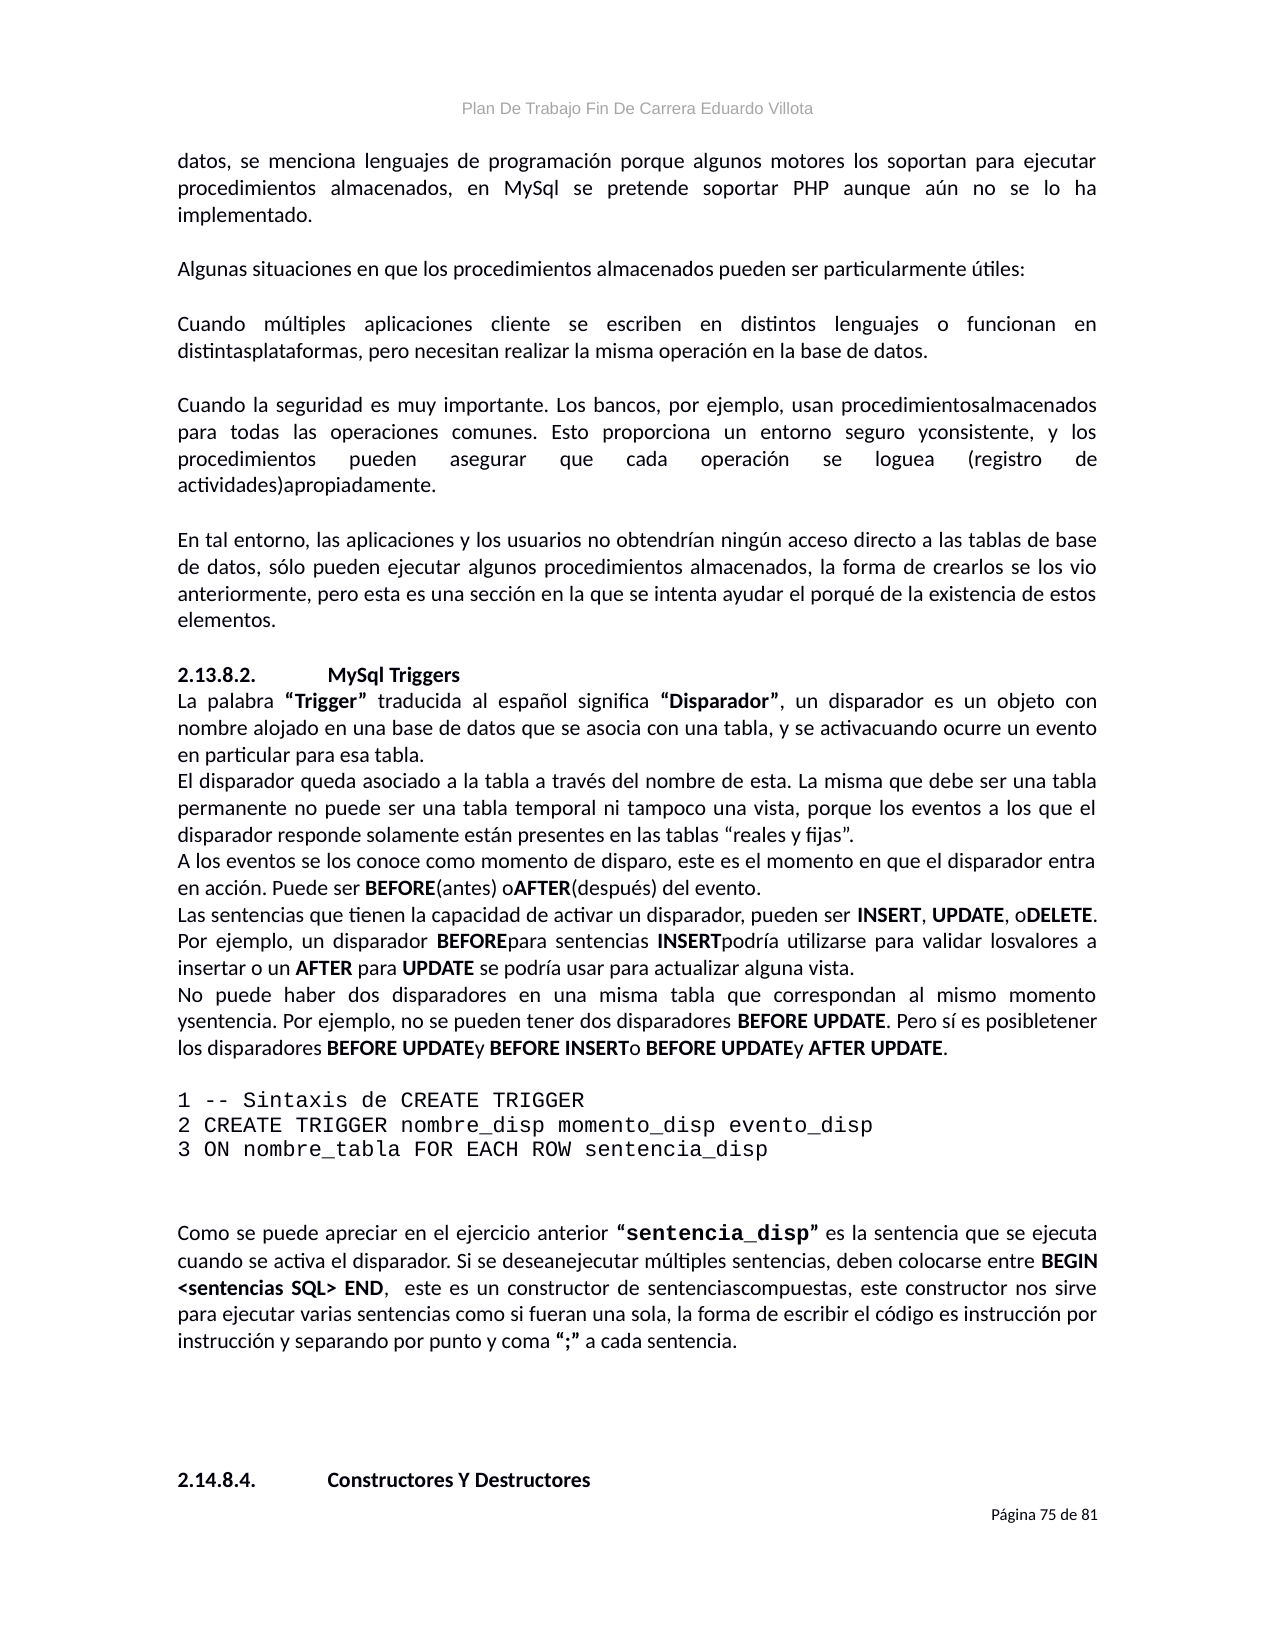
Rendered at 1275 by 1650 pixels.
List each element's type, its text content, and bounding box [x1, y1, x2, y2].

text A los eventos se los conoce como momento de disparo, este es el momento en que el disparador entra en acción. Puede ser BEFORE(antes) oAFTER(después) del evento. [177, 848, 1098, 901]
text 1 -- Sintaxis de CREATE TRIGGER [177, 1089, 1098, 1114]
text 2.14.8.4. Constructores Y Destructores [177, 1466, 1098, 1493]
text Algunas situaciones en que los procedimientos almacenados pueden ser particularmente útiles: [177, 256, 1098, 282]
text Cuando la seguridad es muy importante. Los bancos, por ejemplo, usan procedimientosalmacenados para todas las operaciones comunes. Esto proporciona un entorno seguro yconsistente, y los procedimientos pueden asegurar que cada operación se loguea (registro de actividades)apropiadamente. [177, 392, 1098, 498]
text La palabra “Trigger” traducida al español significa “Disparador”, un disparador es un objeto con nombre alojado en una base de datos que se asocia con una tabla, y se activacuando ocurre un evento en particular para esa tabla. [177, 688, 1098, 768]
text Como se puede apreciar en el ejercicio anterior “sentencia_disp” es la sentencia que se ejecuta cuando se activa el disparador. Si se deseanejecutar múltiples sentencias, deben colocarse entre BEGIN <sentencias SQL> END, este es un constructor de sentenciascompuestas, este constructor nos sirve para ejecutar varias sentencias como si fueran una sola, la forma de escribir el código es instrucción por instrucción y separando por punto y coma “;” a cada sentencia. [177, 1219, 1098, 1354]
text datos, se menciona lenguajes de programación porque algunos motores los soportan para ejecutar procedimientos almacenados, en MySql se pretende soportar PHP aunque aún no se lo ha implementado. [177, 148, 1098, 228]
text 2.13.8.2. MySql Triggers [177, 661, 1098, 688]
text Cuando múltiples aplicaciones cliente se escriben en distintos lenguajes o funcionan en distintasplataformas, pero necesitan realizar la misma operación en la base de datos. [177, 310, 1098, 364]
text Las sentencias que tienen la capacidad de activar un disparador, pueden ser INSERT, UPDATE, oDELETE. Por ejemplo, un disparador BEFOREpara sentencias INSERTpodría utilizarse para validar losvalores a insertar o un AFTER para UPDATE se podría usar para actualizar alguna vista. [177, 901, 1098, 981]
text 3 ON nombre_tabla FOR EACH ROW sentencia_disp [177, 1139, 1098, 1163]
text No puede haber dos disparadores en una misma tabla que correspondan al mismo momento ysentencia. Por ejemplo, no se pueden tener dos disparadores BEFORE UPDATE. Pero sí es posibletener los disparadores BEFORE UPDATEy BEFORE INSERTo BEFORE UPDATEy AFTER UPDATE. [177, 981, 1098, 1061]
text El disparador queda asociado a la tabla a través del nombre de esta. La misma que debe ser una tabla permanente no puede ser una tabla temporal ni tampoco una vista, porque los eventos a los que el disparador responde solamente están presentes en las tablas “reales y fijas”. [177, 768, 1098, 848]
text 2 CREATE TRIGGER nombre_disp momento_disp evento_disp [177, 1114, 1098, 1139]
text En tal entorno, las aplicaciones y los usuarios no obtendrían ningún acceso directo a las tablas de base de datos, sólo pueden ejecutar algunos procedimientos almacenados, la forma de crearlos se los vio anteriormente, pero esta es una sección en la que se intenta ayudar el porqué de la existencia de estos elementos. [177, 526, 1098, 633]
